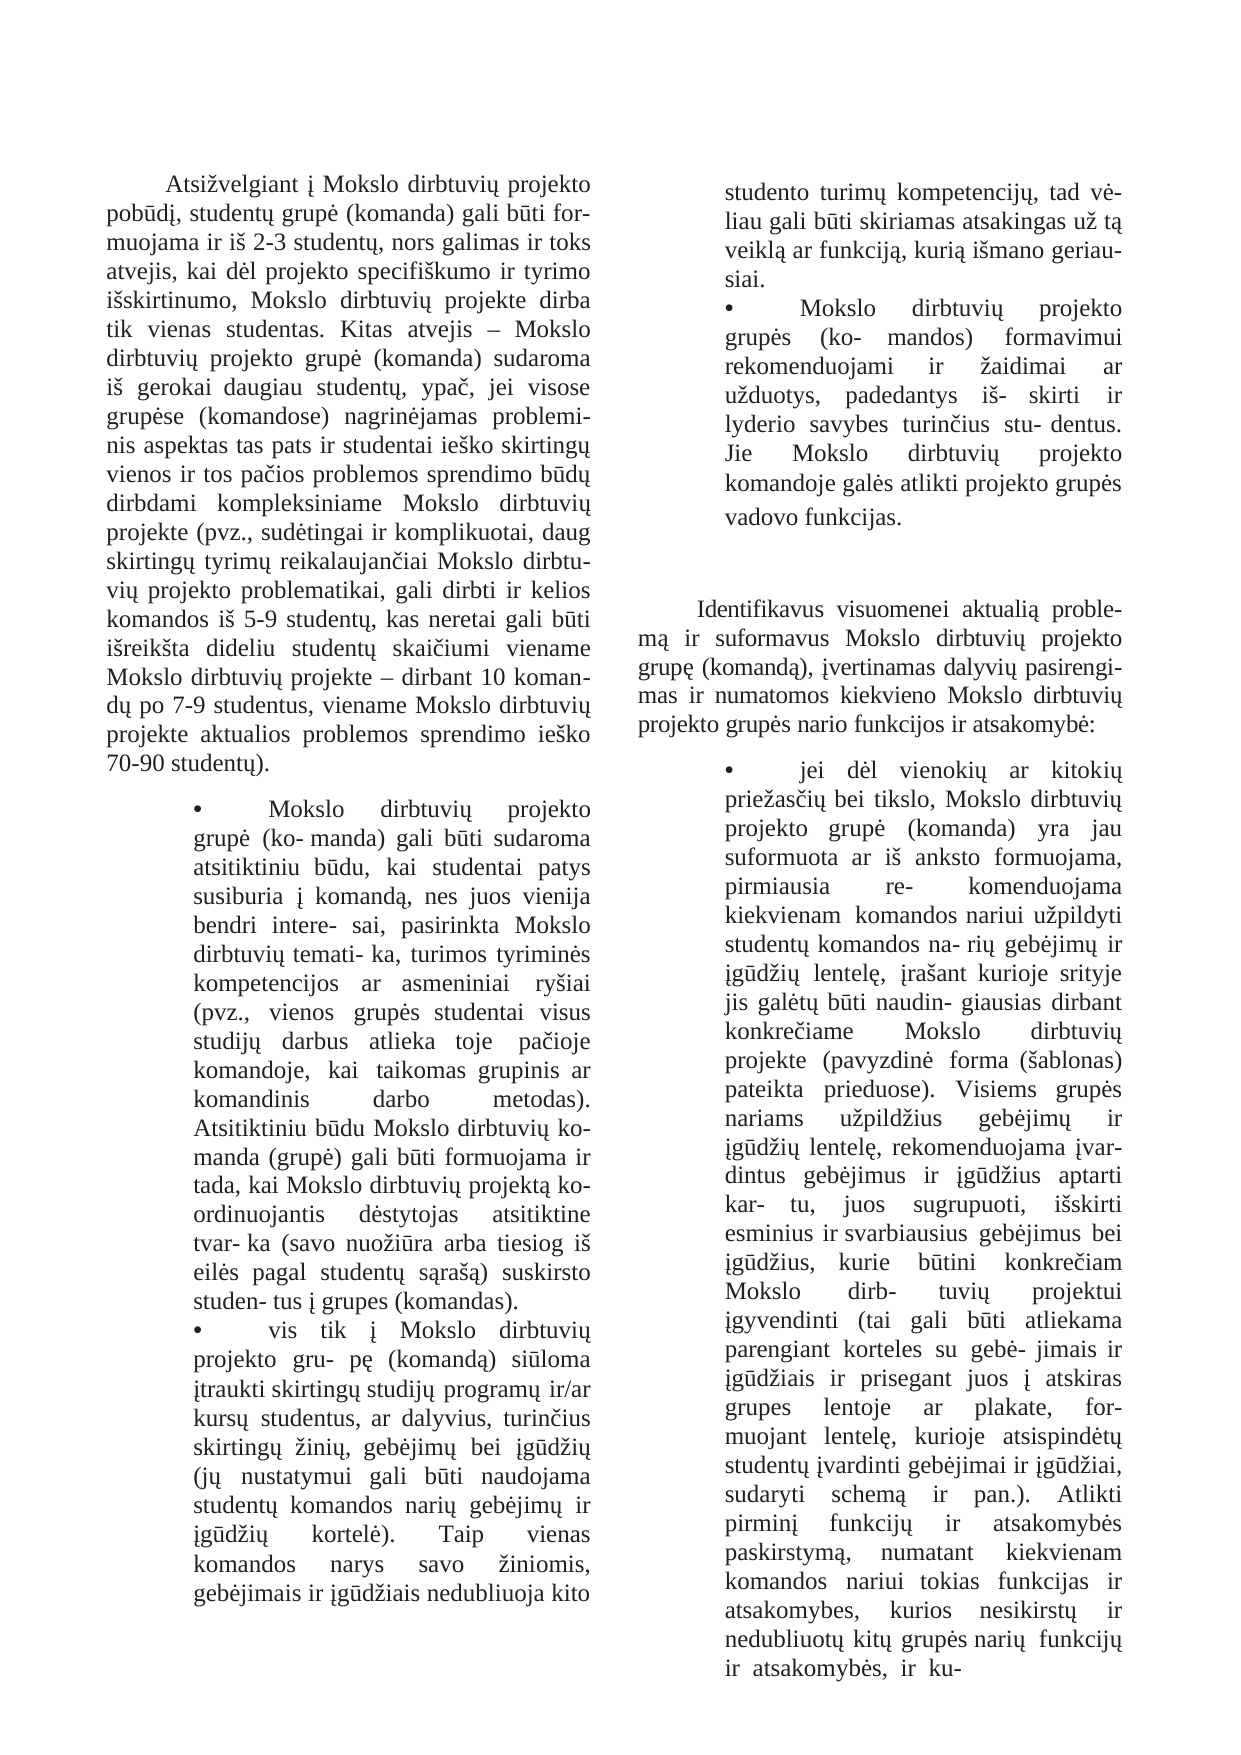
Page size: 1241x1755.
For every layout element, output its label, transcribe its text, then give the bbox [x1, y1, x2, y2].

list Mokslo dirbtuvių projekto grupės (ko- mandos) formavimui rekomenduojami ir žaidimai ar užduotys, padedantys iš- skirti ir lyderio savybes turinčius stu- dentus. Jie Mokslo dirbtuvių projekto komandoje galės atlikti projekto grupės [724, 293, 1122, 497]
list jei dėl vienokių ar kitokių priežasčių bei tikslo, Mokslo dirbtuvių projekto grupė (komanda) yra jau suformuota ar iš anksto formuojama, pirmiausia re- komenduojama kiekvienam komandos nariui užpildyti studentų komandos na- rių gebėjimų ir įgūdžių lentelę, įrašant kurioje srityje jis galėtų būti naudin- giausias dirbant konkrečiame Mokslo dirbtuvių projekte (pavyzdinė forma (šablonas) pateikta prieduose). Visiems grupės nariams užpildžius gebėjimų ir įgūdžių lentelę, rekomenduojama įvar- dintus gebėjimus ir įgūdžius aptarti kar- tu, juos sugrupuoti, išskirti esminius ir svarbiausius gebėjimus bei įgūdžius, kurie būtini konkrečiam Mokslo dirb- tuvių projektui įgyvendinti (tai gali būti atliekama parengiant korteles su gebė- jimais ir įgūdžiais ir prisegant juos į atskiras grupes lentoje ar plakate, for- muojant lentelę, kurioje atsispindėtų studentų įvardinti gebėjimai ir įgūdžiai, sudaryti schemą ir pan.). Atlikti pirminį funkcijų ir atsakomybės paskirstymą, numatant kiekvienam komandos nariui tokias funkcijas ir atsakomybes, kurios nesikirstų ir nedubliuotų kitų grupės narių funkcijų ir atsakomybės, ir ku- [724, 755, 1122, 1682]
text vadovo funkcijas. [724, 502, 902, 531]
subtitle Parengti rekomendacijas, kaip apibrėžti vaidmenis ir atsakomybę [397, 55, 1196, 84]
text Identifikavus visuomenei aktualią proble- mą ir suformavus Mokslo dirbtuvių projekto grupę (komandą), įvertinamas dalyvių pasirengi- mas ir numatomos kiekvieno Mokslo dirbtuvių projekto grupės nario funkcijos ir atsakomybė: [638, 594, 1122, 738]
list Mokslo dirbtuvių projekto grupė (ko- manda) gali būti sudaroma atsitiktiniu būdu, kai studentai patys susiburia į komandą, nes juos vienija bendri intere- sai, pasirinkta Mokslo dirbtuvių temati- ka, turimos tyriminės kompetencijos ar asmeniniai ryšiai (pvz., vienos grupės studentai visus studijų darbus atlieka toje pačioje komandoje, kai taikomas grupinis ar komandinis darbo metodas). Atsitiktiniu būdu Mokslo dirbtuvių ko- manda (grupė) gali būti formuojama ir tada, kai Mokslo dirbtuvių projektą ko- ordinuojantis dėstytojas atsitiktine tvar- ka (savo nuožiūra arba tiesiog iš eilės pagal studentų sąrašą) suskirsto studen- tus į grupes (komandas). [193, 794, 591, 1315]
text Atsižvelgiant į Mokslo dirbtuvių projekto pobūdį, studentų grupė (komanda) gali būti for- muojama ir iš 2-3 studentų, nors galimas ir toks atvejis, kai dėl projekto specifiškumo ir tyrimo išskirtinumo, Mokslo dirbtuvių projekte dirba tik vienas studentas. Kitas atvejis – Mokslo dirbtuvių projekto grupė (komanda) sudaroma iš gerokai daugiau studentų, ypač, jei visose grupėse (komandose) nagrinėjamas problemi- nis aspektas tas pats ir studentai ieško skirtingų vienos ir tos pačios problemos sprendimo būdų dirbdami kompleksiniame Mokslo dirbtuvių projekte (pvz., sudėtingai ir komplikuotai, daug skirtingų tyrimų reikalaujančiai Mokslo dirbtu- vių projekto problematikai, gali dirbti ir kelios komandos iš 5-9 studentų, kas neretai gali būti išreikšta dideliu studentų skaičiumi viename Mokslo dirbtuvių projekte – dirbant 10 koman- dų po 7-9 studentus, viename Mokslo dirbtuvių projekte aktualios problemos sprendimo ieško 70-90 studentų). [106, 169, 591, 777]
list vis tik į Mokslo dirbtuvių projekto gru- pę (komandą) siūloma įtraukti skirtingų studijų programų ir/ar kursų studentus, ar dalyvius, turinčius skirtingų žinių, gebėjimų bei įgūdžių (jų nustatymui gali būti naudojama studentų komandos narių gebėjimų ir įgūdžių kortelė). Taip vienas komandos narys savo žiniomis, gebėjimais ir įgūdžiais nedubliuoja kito [193, 1315, 591, 1607]
text studento turimų kompetencijų, tad vė- liau gali būti skiriamas atsakingas už tą veiklą ar funkciją, kurią išmano geriau- siai. [724, 177, 1122, 292]
